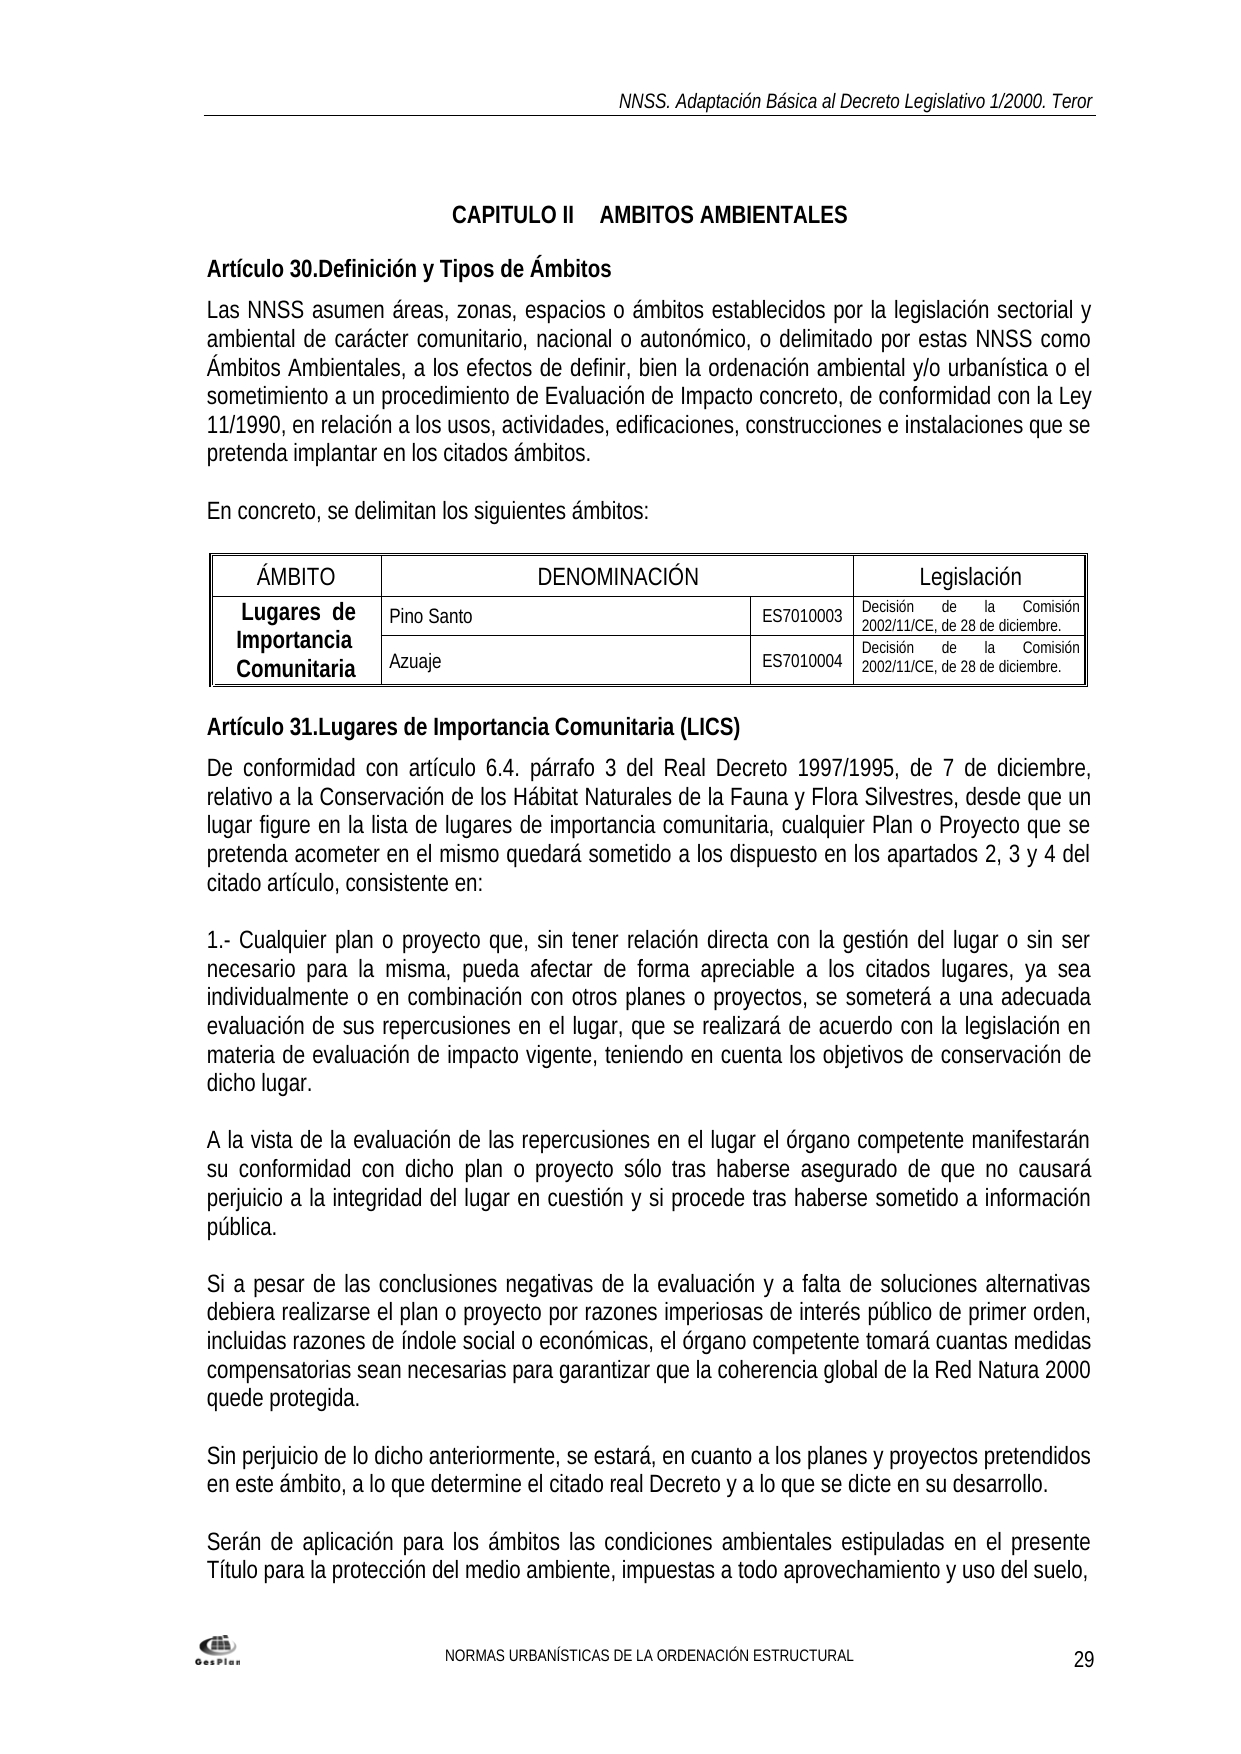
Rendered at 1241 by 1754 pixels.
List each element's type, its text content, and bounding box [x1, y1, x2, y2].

table_header Legislación [854, 556, 1084, 596]
text Sin perjuicio de lo dicho anteriormente, se estará, en cuanto a los planes y proyectos pretendidos en este ámbito, a lo que determine el citado real Decreto y a lo que se dicte en su desarrollo. [207, 1441, 1093, 1498]
text 1.- Cualquier plan o proyecto que, sin tener relación directa con la gestión del lugar o sin ser necesario para la misma, pueda afectar de forma apreciable a los citados lugares, ya sea individualmente o en combinación con otros planes o proyectos, se someterá a una adecuada evaluación de sus repercusiones en el lugar, que se realizará de acuerdo con la legislación en materia de evaluación de impacto vigente, teniendo en cuenta los objetivos de conservación de dicho lugar. [207, 925, 1093, 1097]
picture [195, 1635, 240, 1665]
text En concreto, se delimitan los siguientes ámbitos: [207, 496, 1109, 524]
text Si a pesar de las conclusiones negativas de la evaluación y a falta de soluciones alternativas debiera realizarse el plan o proyecto por razones imperiosas de interés público de primer orden, incluidas razones de índole social o económicas, el órgano competente tomará cuantas medidas compensatorias sean necesarias para garantizar que la coherencia global de la Red Natura 2000 quede protegida. [207, 1269, 1093, 1412]
table_cell Decisión de la Comisión 2002/11/CE, de 28 de diciembre. [854, 636, 1084, 684]
subtitle CAPITULO II AMBITOS AMBIENTALES [452, 200, 1109, 229]
table_cell Pino Santo [382, 597, 750, 635]
table_cell ES7010004 [751, 636, 853, 684]
text Serán de aplicación para los ámbitos las condiciones ambientales estipuladas en el presente Título para la protección del medio ambiente, impuestas a todo aprovechamiento y uso del suelo, [207, 1527, 1093, 1584]
table_header ÁMBITO [213, 556, 381, 596]
table_cell Azuaje [382, 636, 750, 684]
table_header DENOMINACIÓN [382, 556, 853, 596]
text De conformidad con artículo 6.4. párrafo 3 del Real Decreto 1997/1995, de 7 de diciembre, relativo a la Conservación de los Hábitat Naturales de la Fauna y Flora Silvestres, desde que un lugar figure en la lista de lugares de importancia comunitaria, cualquier Plan o Proyecto que se pretenda acometer en el mismo quedará sometido a los dispuesto en los apartados 2, 3 y 4 del citado artículo, consistente en: [207, 753, 1093, 896]
table_cell Decisión de la Comisión 2002/11/CE, de 28 de diciembre. [854, 597, 1084, 635]
table_cell ES7010003 [751, 597, 853, 635]
subtitle Artículo 31.Lugares de Importancia Comunitaria (LICS) [207, 712, 1109, 741]
table_cell Lugares de Importancia Comunitaria [213, 597, 381, 684]
text A la vista de la evaluación de las repercusiones en el lugar el órgano competente manifestarán su conformidad con dicho plan o proyecto sólo tras haberse asegurado de que no causará perjuicio a la integridad del lugar en cuestión y si procede tras haberse sometido a información pública. [207, 1126, 1093, 1240]
text Artículo 30.Definición y Tipos de Ámbitos [207, 254, 1109, 283]
text Las NNSS asumen áreas, zonas, espacios o ámbitos establecidos por la legislación sectorial y ambiental de carácter comunitario, nacional o autonómico, o delimitado por estas NNSS como Ámbitos Ambientales, a los efectos de definir, bien la ordenación ambiental y/o urbanística o el sometimiento a un procedimiento de Evaluación de Impacto concreto, de conformidad con la Ley 11/1990, en relación a los usos, actividades, edificaciones, construcciones e instalaciones que se pretenda implantar en los citados ámbitos. [207, 295, 1093, 467]
